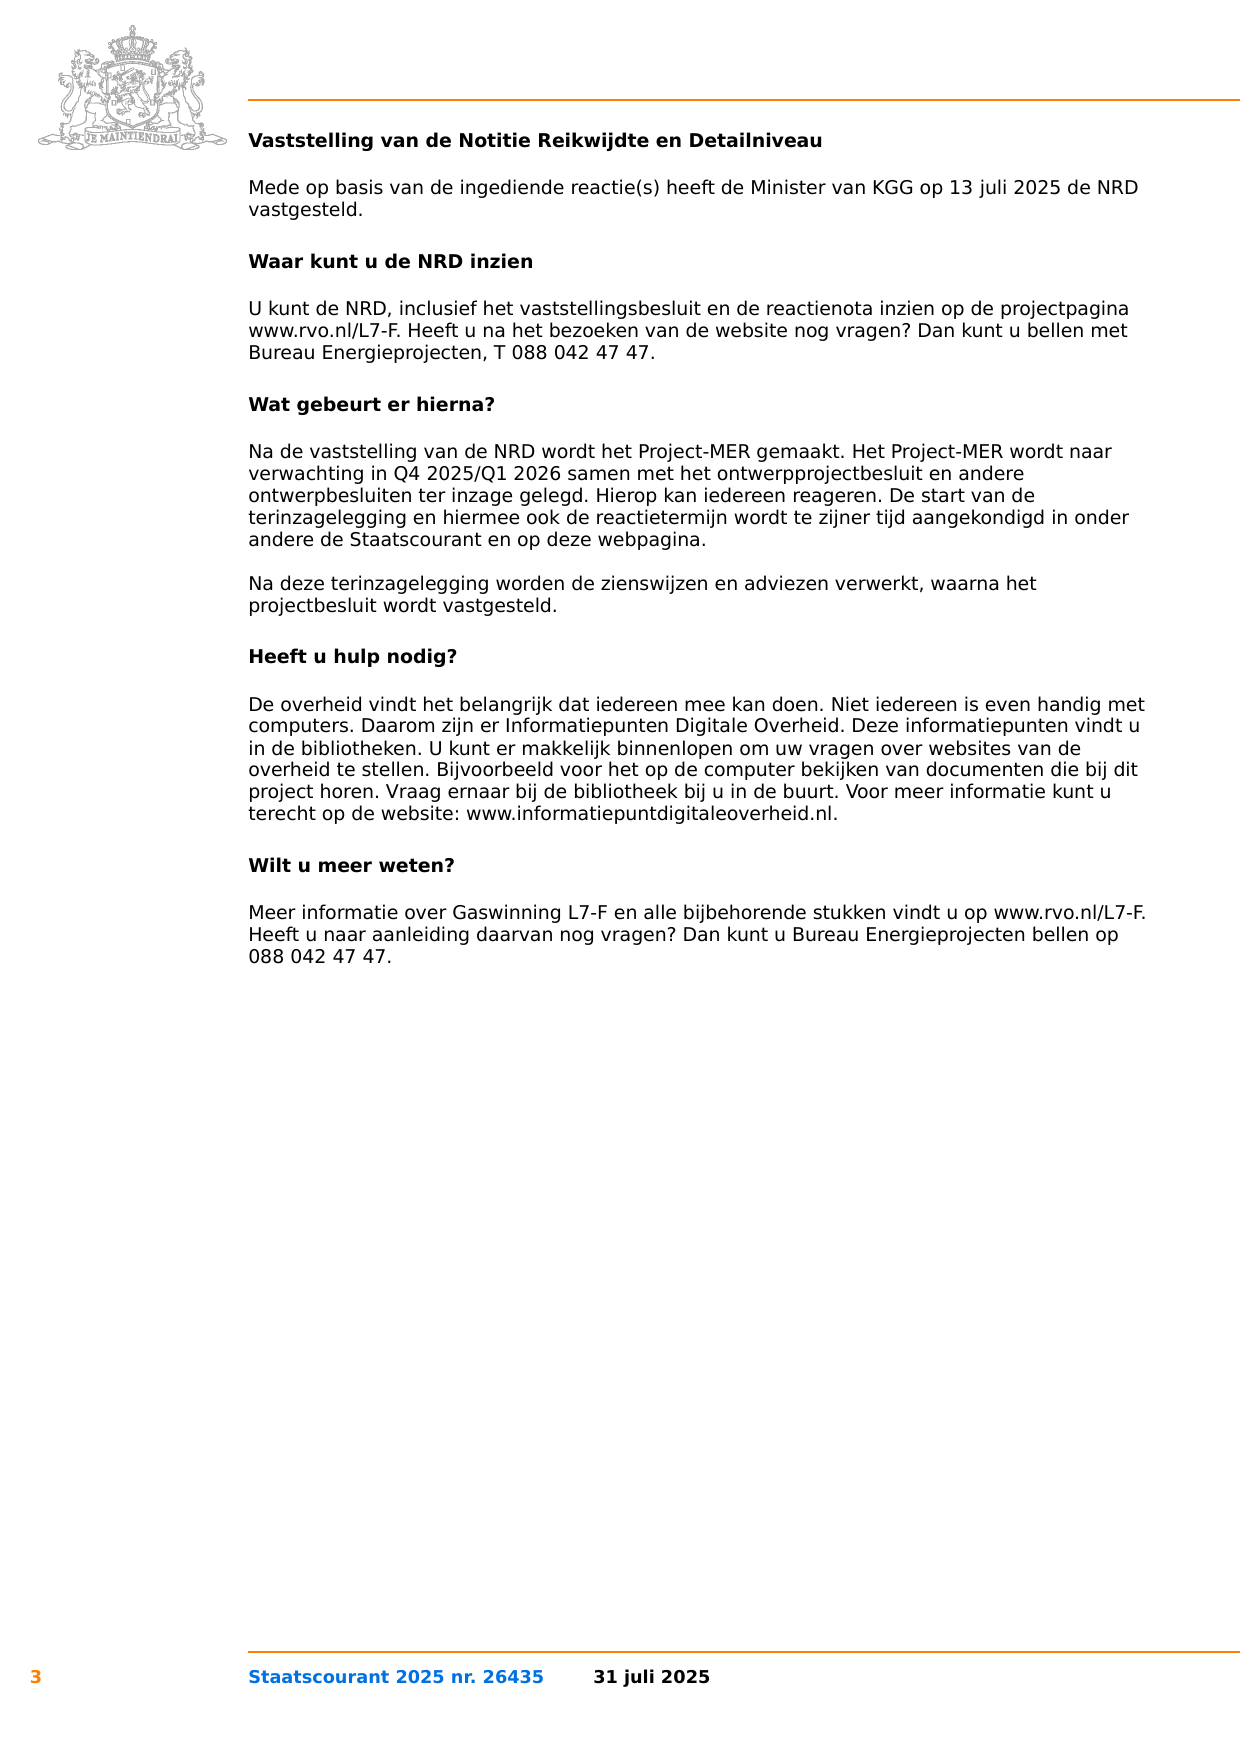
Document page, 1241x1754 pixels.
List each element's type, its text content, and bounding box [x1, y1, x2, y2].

text U kunt de NRD, inclusief het vaststellingsbesluit en de reactienota inzien op de projectpagina www.rvo.nl/L7-F. Heeft u na het bezoeken van de website nog vragen? Dan kunt u bellen met Bureau Energieprojecten, T 088 042 47 47. [248, 298, 1163, 364]
text Na de vaststelling van de NRD wordt het Project-MER gemaakt. Het Project-MER wordt naar verwachting in Q4 2025/Q1 2026 samen met het ontwerpprojectbesluit en andere ontwerpbesluiten ter inzage gelegd. Hierop kan iedereen reageren. De start van de terinzagelegging en hiermee ook de reactietermijn wordt te zijner tijd aangekondigd in onder andere de Staatscourant en op deze webpagina. [248, 441, 1163, 551]
text De overheid vindt het belangrijk dat iedereen mee kan doen. Niet iedereen is even handig met computers. Daarom zijn er Informatiepunten Digitale Overheid. Deze informatiepunten vindt u in de bibliotheken. U kunt er makkelijk binnenlopen om uw vragen over websites van de overheid te stellen. Bijvoorbeeld voor het op de computer bekijken van documenten die bij dit project horen. Vraag ernaar bij de bibliotheek bij u in de buurt. Voor meer informatie kunt u terecht op de website: www.informatiepuntdigitaleoverheid.nl. [248, 693, 1163, 825]
text Meer informatie over Gaswinning L7-F en alle bijbehorende stukken vindt u op www.rvo.nl/L7-F. Heeft u naar aanleiding daarvan nog vragen? Dan kunt u Bureau Energieprojecten bellen op 088 042 47 47. [248, 902, 1163, 968]
text Mede op basis van de ingediende reactie(s) heeft de Minister van KGG op 13 juli 2025 de NRD vastgesteld. [248, 177, 1163, 221]
subtitle Wat gebeurt er hierna? [248, 394, 1163, 416]
subtitle Vaststelling van de Notitie Reikwijdte en Detailniveau [248, 130, 1163, 152]
subtitle Wilt u meer weten? [248, 855, 1163, 877]
subtitle Waar kunt u de NRD inzien [248, 251, 1163, 273]
subtitle Heeft u hulp nodig? [248, 646, 1163, 668]
text Na deze terinzagelegging worden de zienswijzen en adviezen verwerkt, waarna het projectbesluit wordt vastgesteld. [248, 572, 1163, 616]
picture [38, 25, 227, 150]
